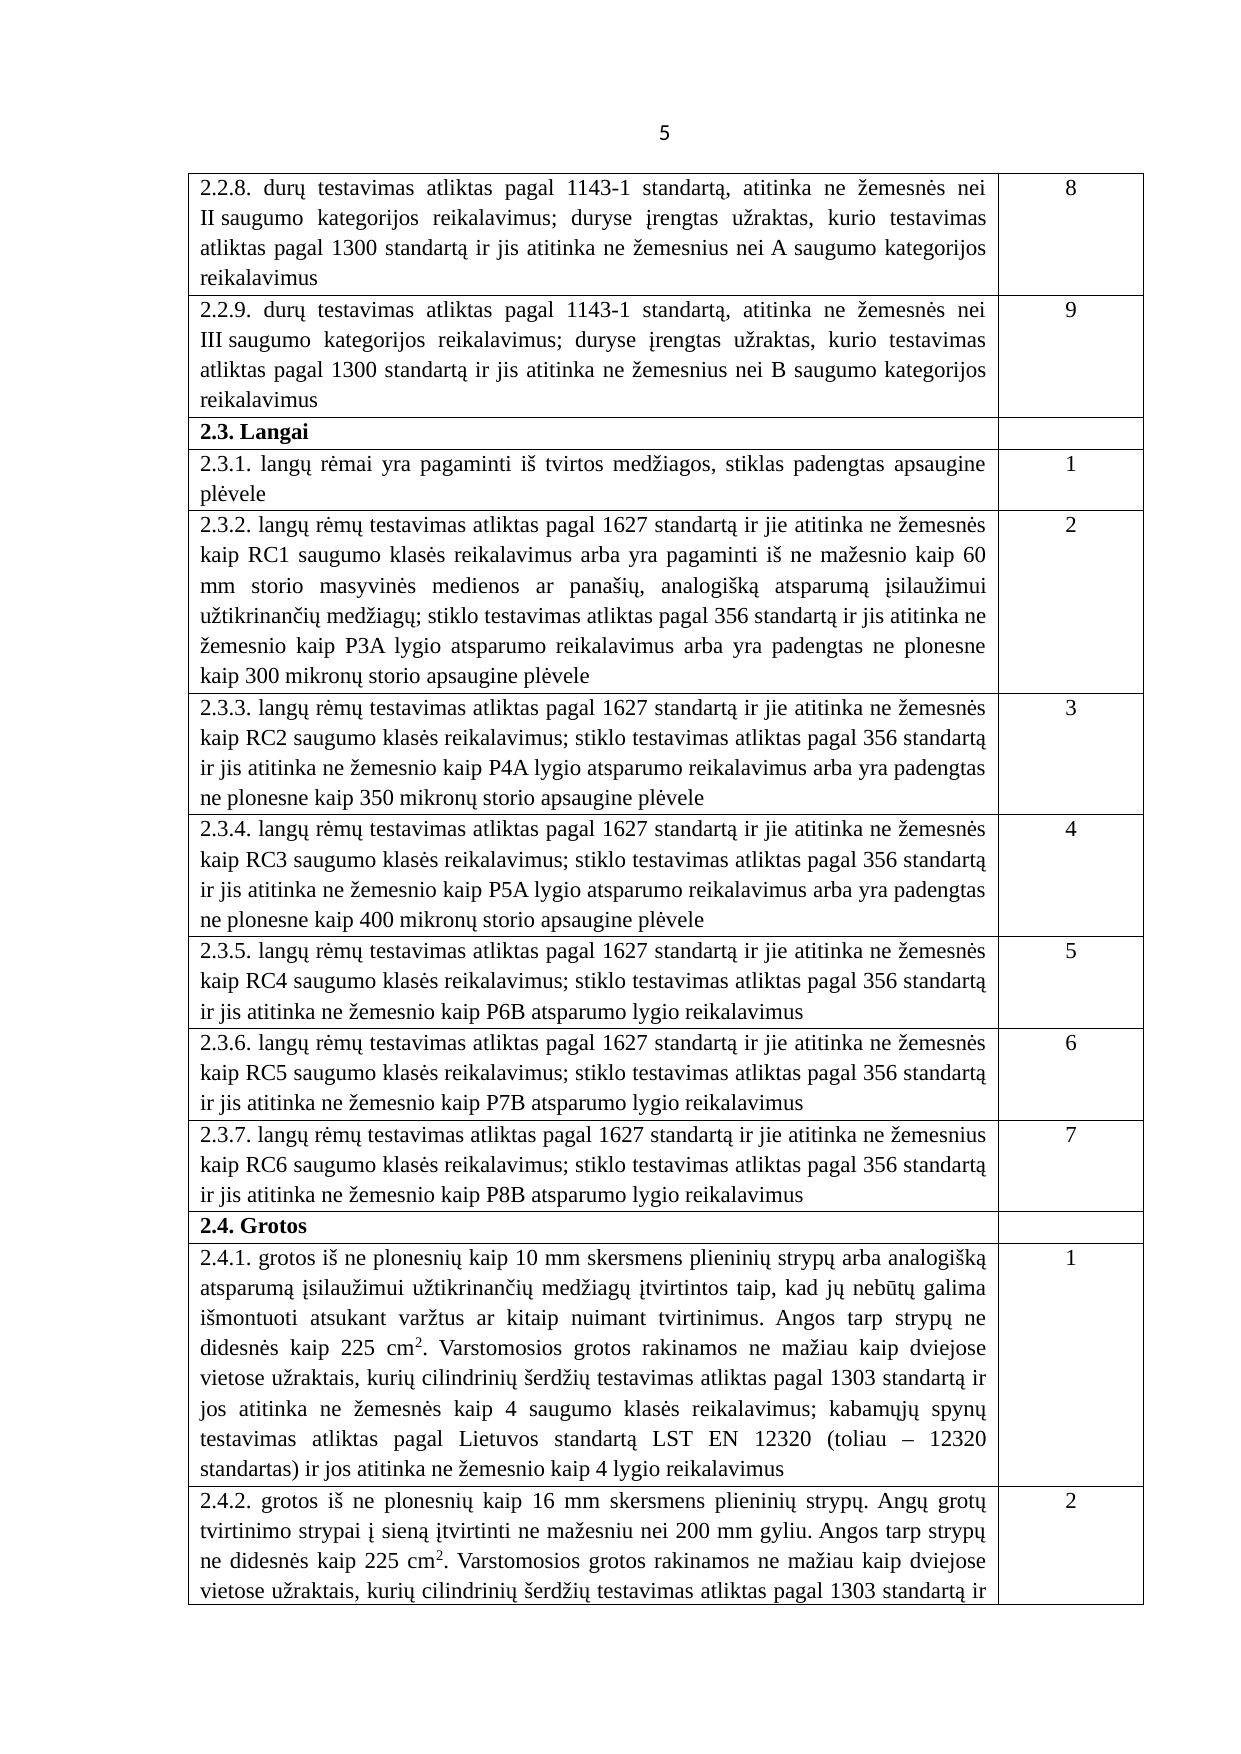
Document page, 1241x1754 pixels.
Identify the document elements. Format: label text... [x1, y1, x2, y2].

table_cell 7 [999, 1121, 1143, 1211]
table_cell 4 [999, 815, 1143, 936]
table_cell 3 [999, 694, 1143, 814]
table_cell 5 [999, 937, 1143, 1028]
table_cell 2.3.3. langų rėmų testavimas atliktas pagal 1627 standartą ir jie atitinka ne žemesnės kaip RC2 saugumo klasės reikalavimus; stiklo testavimas atliktas pagal 356 standartą ir jis atitinka ne žemesnio kaip P4A lygio atsparumo reikalavimus arba yra padengtas ne plonesne kaip 350 mikronų storio apsaugine plėvele [189, 694, 998, 814]
table_cell 2.2.8. durų testavimas atliktas pagal 1143-1 standartą, atitinka ne žemesnės nei II saugumo kategorijos reikalavimus; duryse įrengtas užraktas, kurio testavimas atliktas pagal 1300 standartą ir jis atitinka ne žemesnius nei A saugumo kategorijos reikalavimus [189, 174, 998, 295]
table_cell 2 [999, 1487, 1143, 1604]
table_cell [999, 1212, 1143, 1242]
table_cell 2.3.2. langų rėmų testavimas atliktas pagal 1627 standartą ir jie atitinka ne žemesnės kaip RC1 saugumo klasės reikalavimus arba yra pagaminti iš ne mažesnio kaip 60 mm storio masyvinės medienos ar panašių, analogišką atsparumą įsilaužimui užtikrinančių medžiagų; stiklo testavimas atliktas pagal 356 standartą ir jis atitinka ne žemesnio kaip P3A lygio atsparumo reikalavimus arba yra padengtas ne plonesne kaip 300 mikronų storio apsaugine plėvele [189, 511, 998, 692]
table_cell 2.2.9. durų testavimas atliktas pagal 1143-1 standartą, atitinka ne žemesnės nei III saugumo kategorijos reikalavimus; duryse įrengtas užraktas, kurio testavimas atliktas pagal 1300 standartą ir jis atitinka ne žemesnius nei B saugumo kategorijos reikalavimus [189, 296, 998, 417]
table_cell 2.4.1. grotos iš ne plonesnių kaip 10 mm skersmens plieninių strypų arba analogišką atsparumą įsilaužimui užtikrinančių medžiagų įtvirtintos taip, kad jų nebūtų galima išmontuoti atsukant varžtus ar kitaip nuimant tvirtinimus. Angos tarp strypų ne didesnės kaip 225 cm2. Varstomosios grotos rakinamos ne mažiau kaip dviejose vietose užraktais, kurių cilindrinių šerdžių testavimas atliktas pagal 1303 standartą ir jos atitinka ne žemesnės kaip 4 saugumo klasės reikalavimus; kabamųjų spynų testavimas atliktas pagal Lietuvos standartą LST EN 12320 (toliau – 12320 standartas) ir jos atitinka ne žemesnio kaip 4 lygio reikalavimus [189, 1244, 998, 1486]
table_cell 9 [999, 296, 1143, 417]
table_cell 2.3.4. langų rėmų testavimas atliktas pagal 1627 standartą ir jie atitinka ne žemesnės kaip RC3 saugumo klasės reikalavimus; stiklo testavimas atliktas pagal 356 standartą ir jis atitinka ne žemesnio kaip P5A lygio atsparumo reikalavimus arba yra padengtas ne plonesne kaip 400 mikronų storio apsaugine plėvele [189, 815, 998, 936]
table_cell 2.3.6. langų rėmų testavimas atliktas pagal 1627 standartą ir jie atitinka ne žemesnės kaip RC5 saugumo klasės reikalavimus; stiklo testavimas atliktas pagal 356 standartą ir jis atitinka ne žemesnio kaip P7B atsparumo lygio reikalavimus [189, 1029, 998, 1119]
table_cell 2.3.1. langų rėmai yra pagaminti iš tvirtos medžiagos, stiklas padengtas apsaugine plėvele [189, 450, 998, 510]
table_cell 1 [999, 450, 1143, 510]
table_cell 2.3.5. langų rėmų testavimas atliktas pagal 1627 standartą ir jie atitinka ne žemesnės kaip RC4 saugumo klasės reikalavimus; stiklo testavimas atliktas pagal 356 standartą ir jis atitinka ne žemesnio kaip P6B atsparumo lygio reikalavimus [189, 937, 998, 1028]
table_cell 2 [999, 511, 1143, 692]
table_cell [999, 418, 1143, 449]
table_cell 2.3. Langai [189, 418, 998, 449]
table_cell 8 [999, 174, 1143, 295]
table_cell 6 [999, 1029, 1143, 1119]
table_cell 2.3.7. langų rėmų testavimas atliktas pagal 1627 standartą ir jie atitinka ne žemesnius kaip RC6 saugumo klasės reikalavimus; stiklo testavimas atliktas pagal 356 standartą ir jis atitinka ne žemesnio kaip P8B atsparumo lygio reikalavimus [189, 1121, 998, 1211]
table_cell 1 [999, 1244, 1143, 1486]
table_cell 2.4. Grotos [189, 1212, 998, 1242]
